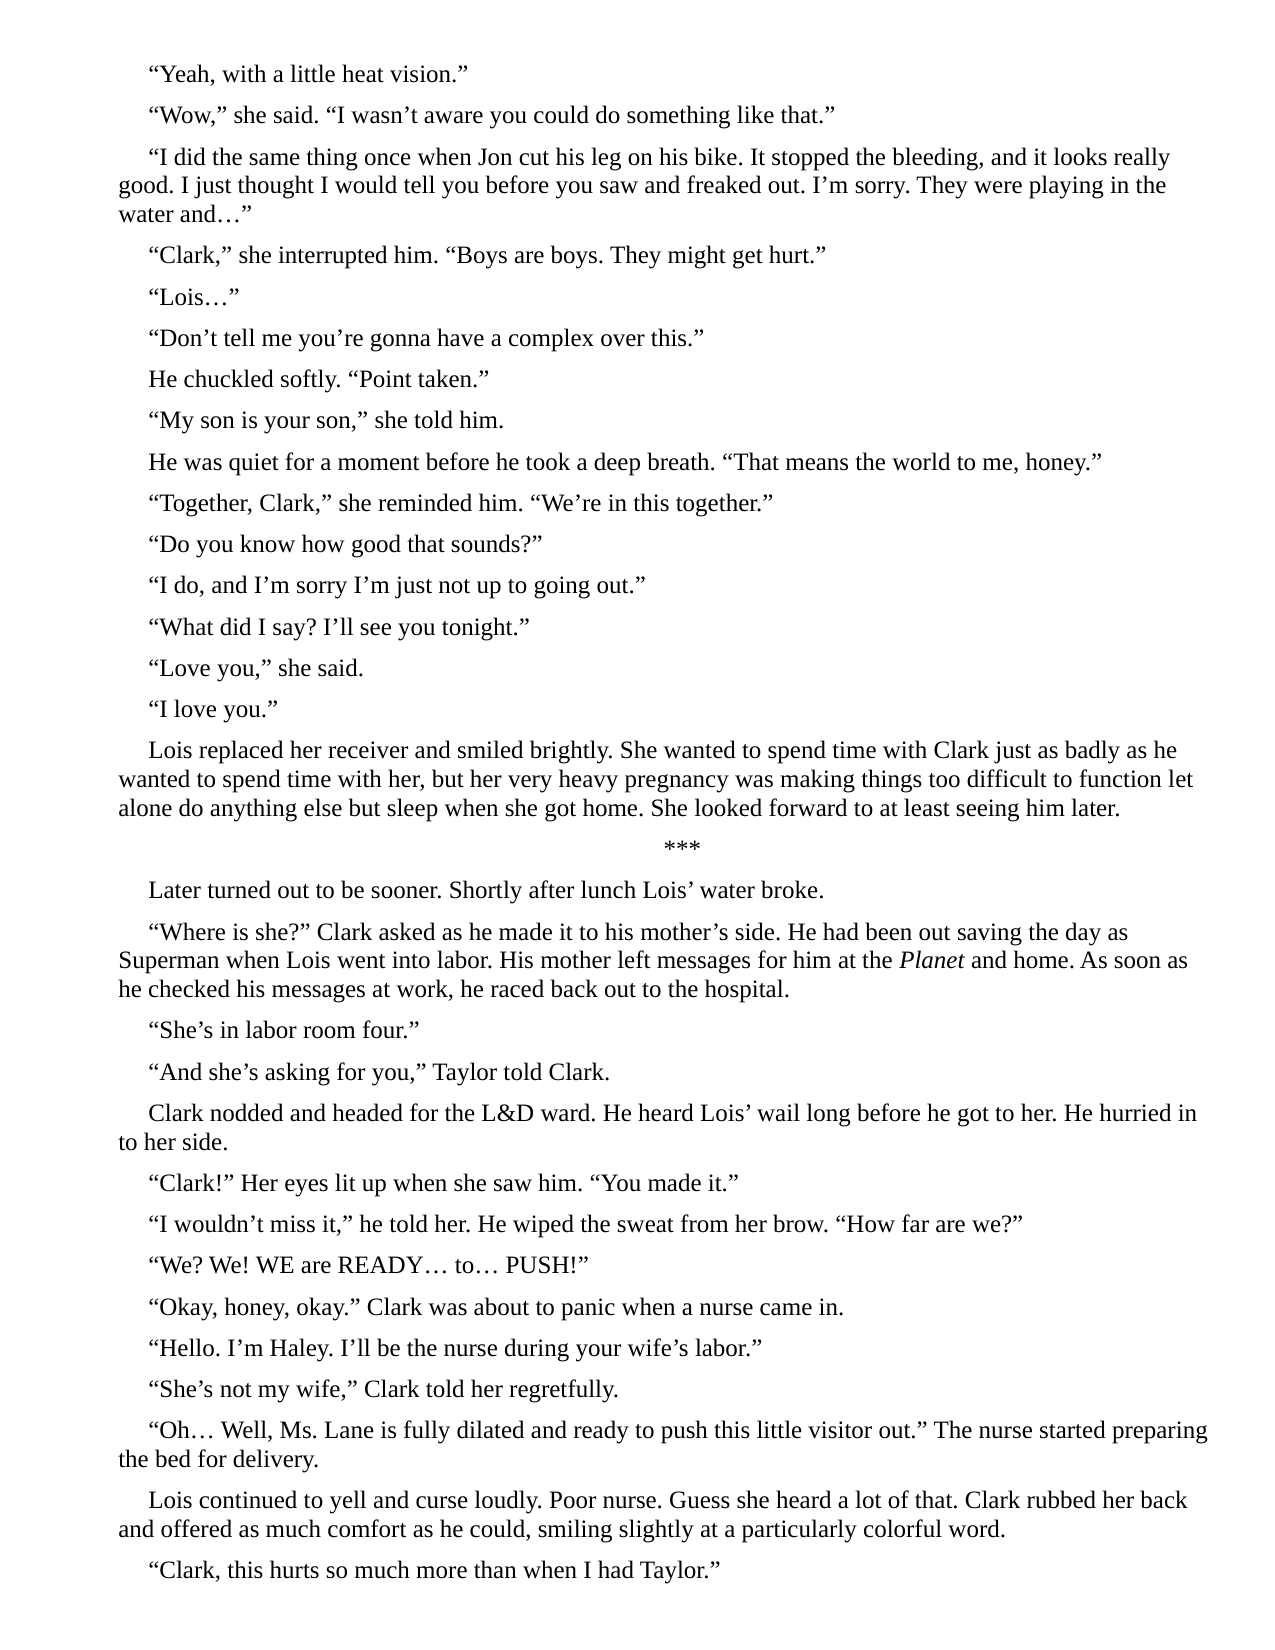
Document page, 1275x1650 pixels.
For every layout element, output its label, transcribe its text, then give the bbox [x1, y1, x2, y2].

text “She’s not my wife,” Clark told her regretfully. [118, 1374, 1216, 1403]
text Clark nodded and headed for the L&D ward. He heard Lois’ wail long before he got to her. He hurried in to her side. [118, 1098, 1216, 1155]
text Later turned out to be sooner. Shortly after lunch Lois’ water broke. [118, 875, 1216, 904]
text “Clark!” Her eyes lit up when she saw him. “You made it.” [118, 1168, 1216, 1197]
text “Yeah, with a little heat vision.” [118, 59, 1216, 88]
text “Wow,” she said. “I wasn’t aware you could do something like that.” [118, 100, 1216, 129]
text “Hello. I’m Haley. I’ll be the nurse during your wife’s labor.” [118, 1333, 1216, 1362]
text “What did I say? I’ll see you tonight.” [118, 612, 1216, 640]
text He chuckled softly. “Point taken.” [118, 364, 1216, 393]
text “Where is she?” Clark asked as he made it to his mother’s side. He had been out saving the day as Superman when Lois went into labor. His mother left messages for him at the Planet and home. As soon as he checked his messages at work, he raced back out to the hospital. [118, 917, 1216, 1003]
text “I wouldn’t miss it,” he told her. He wiped the sweat from her brow. “How far are we?” [118, 1209, 1216, 1238]
text “And she’s asking for you,” Taylor told Clark. [118, 1057, 1216, 1085]
text “Oh… Well, Ms. Lane is fully dilated and ready to push this little visitor out.” The nurse started preparing the bed for delivery. [118, 1415, 1216, 1473]
text “Don’t tell me you’re gonna have a complex over this.” [118, 323, 1216, 352]
text “She’s in labor room four.” [118, 1015, 1216, 1044]
text “Clark, this hurts so much more than when I had Taylor.” [118, 1555, 1216, 1584]
text “Do you know how good that sounds?” [118, 529, 1216, 558]
text “I do, and I’m sorry I’m just not up to going out.” [118, 570, 1216, 599]
text He was quiet for a moment before he took a deep breath. “That means the world to me, honey.” [118, 447, 1216, 475]
text “Love you,” she said. [118, 653, 1216, 682]
text *** [118, 834, 1216, 863]
text “I did the same thing once when Jon cut his leg on his bike. It stopped the bleeding, and it looks really good. I just thought I would tell you before you saw and freaked out. I’m sorry. They were playing in the water and…” [118, 142, 1216, 228]
text “Okay, honey, okay.” Clark was about to panic when a nurse came in. [118, 1292, 1216, 1320]
text Lois continued to yell and curse loudly. Poor nurse. Guess she heard a lot of that. Clark rubbed her back and offered as much comfort as he could, smiling slightly at a particularly colorful word. [118, 1485, 1216, 1543]
text “I love you.” [118, 694, 1216, 723]
text Lois replaced her receiver and smiled brightly. She wanted to spend time with Clark just as badly as he wanted to spend time with her, but her very heavy pregnancy was making things too difficult to function let alone do anything else but sleep when she got home. She looked forward to at least seeing him later. [118, 735, 1216, 822]
text “We? We! WE are READY… to… PUSH!” [118, 1250, 1216, 1279]
text “Lois…” [118, 282, 1216, 310]
text “My son is your son,” she told him. [118, 405, 1216, 434]
text “Together, Clark,” she reminded him. “We’re in this together.” [118, 488, 1216, 517]
text “Clark,” she interrupted him. “Boys are boys. They might get hurt.” [118, 240, 1216, 269]
